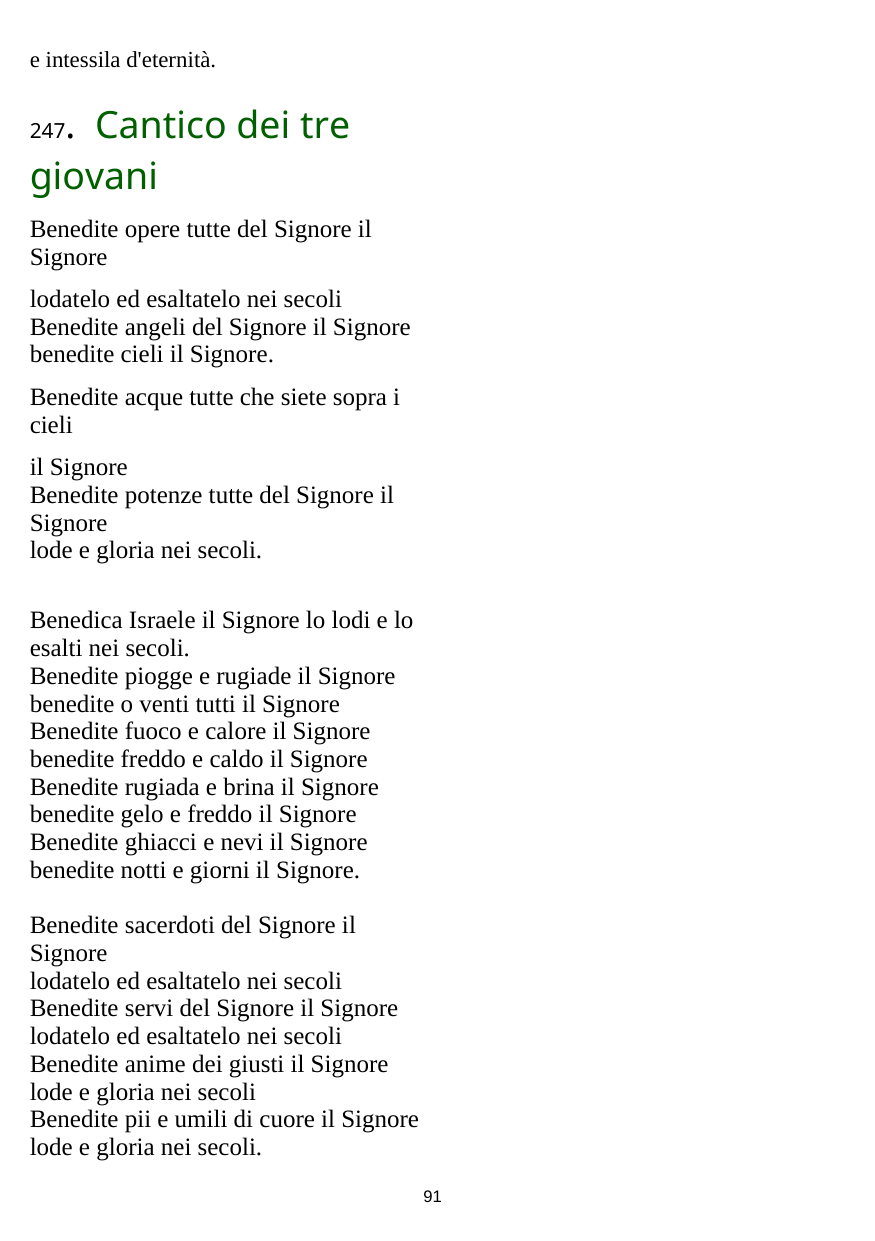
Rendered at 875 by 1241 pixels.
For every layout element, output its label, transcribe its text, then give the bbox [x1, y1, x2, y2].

text Benedite piogge e rugiade il Signore [29, 662, 437, 690]
text Benedite opere tutte del Signore il Signore [29, 215, 437, 270]
text Benedite potenze tutte del Signore il Signore [29, 481, 437, 536]
text e intessila d'eternità. [29, 47, 437, 73]
text lode e gloria nei secoli. [29, 536, 437, 564]
text Benedite pii e umili di cuore il Signore [29, 1105, 437, 1133]
text Benedite acque tutte che siete sopra i cieli [29, 383, 437, 438]
text lode e gloria nei secoli [29, 1078, 437, 1105]
text benedite gelo e freddo il Signore [29, 801, 437, 828]
text benedite cieli il Signore. [29, 341, 437, 368]
text 247. Cantico dei tre giovani [29, 98, 437, 200]
text Benedite rugiada e brina il Signore [29, 773, 437, 801]
text lode e gloria nei secoli. [29, 1133, 437, 1161]
text il Signore [29, 453, 437, 481]
text benedite freddo e caldo il Signore [29, 745, 437, 773]
text Benedite anime dei giusti il Signore [29, 1050, 437, 1078]
text lodatelo ed esaltatelo nei secoli [29, 1022, 437, 1050]
text Benedite servi del Signore il Signore [29, 994, 437, 1022]
text lodatelo ed esaltatelo nei secoli [29, 285, 437, 313]
text Benedite sacerdoti del Signore il Signore [29, 911, 437, 967]
text benedite notti e giorni il Signore. [29, 856, 437, 884]
text Benedite angeli del Signore il Signore [29, 313, 437, 341]
text Benedite ghiacci e nevi il Signore [29, 828, 437, 856]
text lodatelo ed esaltatelo nei secoli [29, 967, 437, 994]
text Benedite fuoco e calore il Signore [29, 717, 437, 745]
text Benedica Israele il Signore lo lodi e lo esalti nei secoli. [29, 607, 437, 662]
text benedite o venti tutti il Signore [29, 690, 437, 717]
